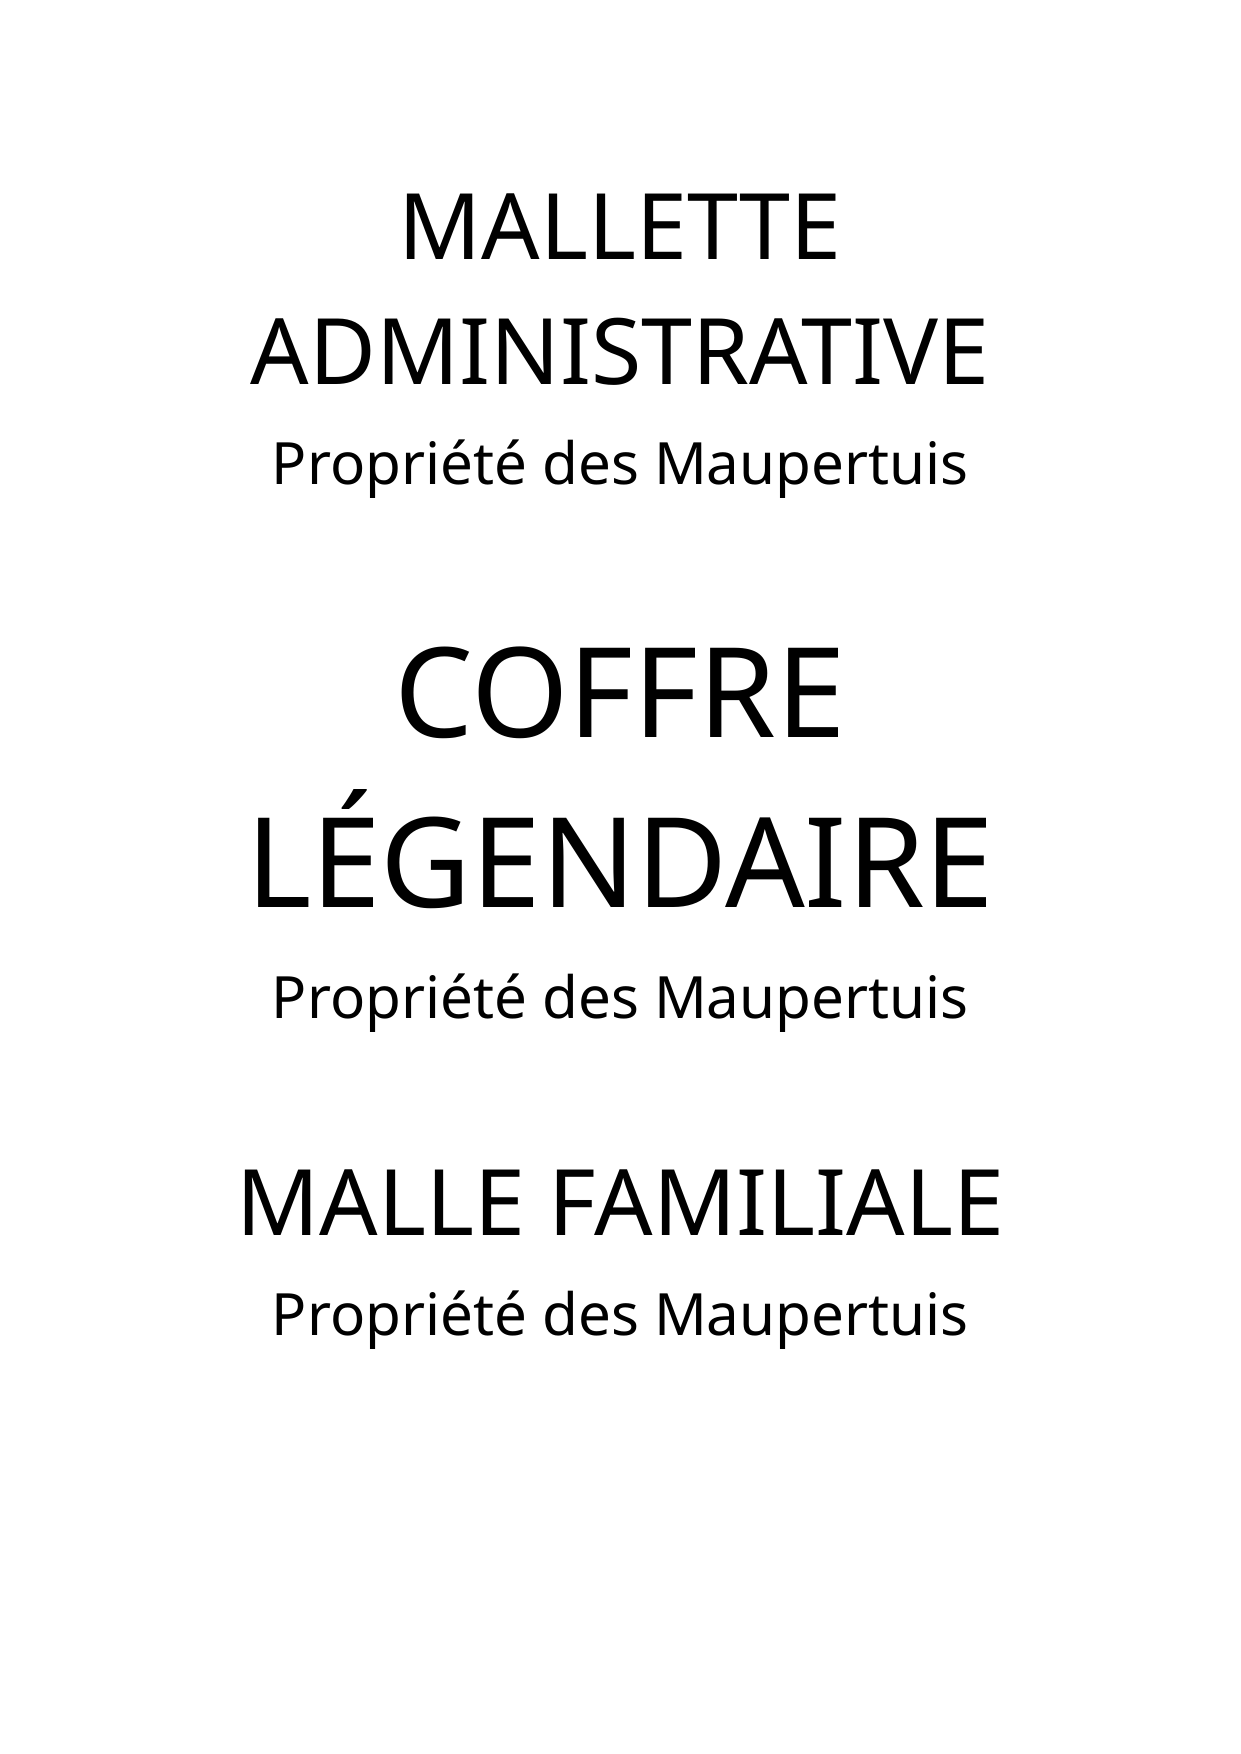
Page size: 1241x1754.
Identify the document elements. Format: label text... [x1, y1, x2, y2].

text MALLE FAMILIALE [112, 1137, 1128, 1262]
text MALLETTE ADMINISTRATIVE [112, 161, 1128, 411]
text Propriété des Maupertuis [112, 1273, 1128, 1353]
text Propriété des Maupertuis [112, 956, 1128, 1035]
text Propriété des Maupertuis [112, 422, 1128, 502]
text COFFRE LÉGENDAIRE [112, 604, 1128, 944]
